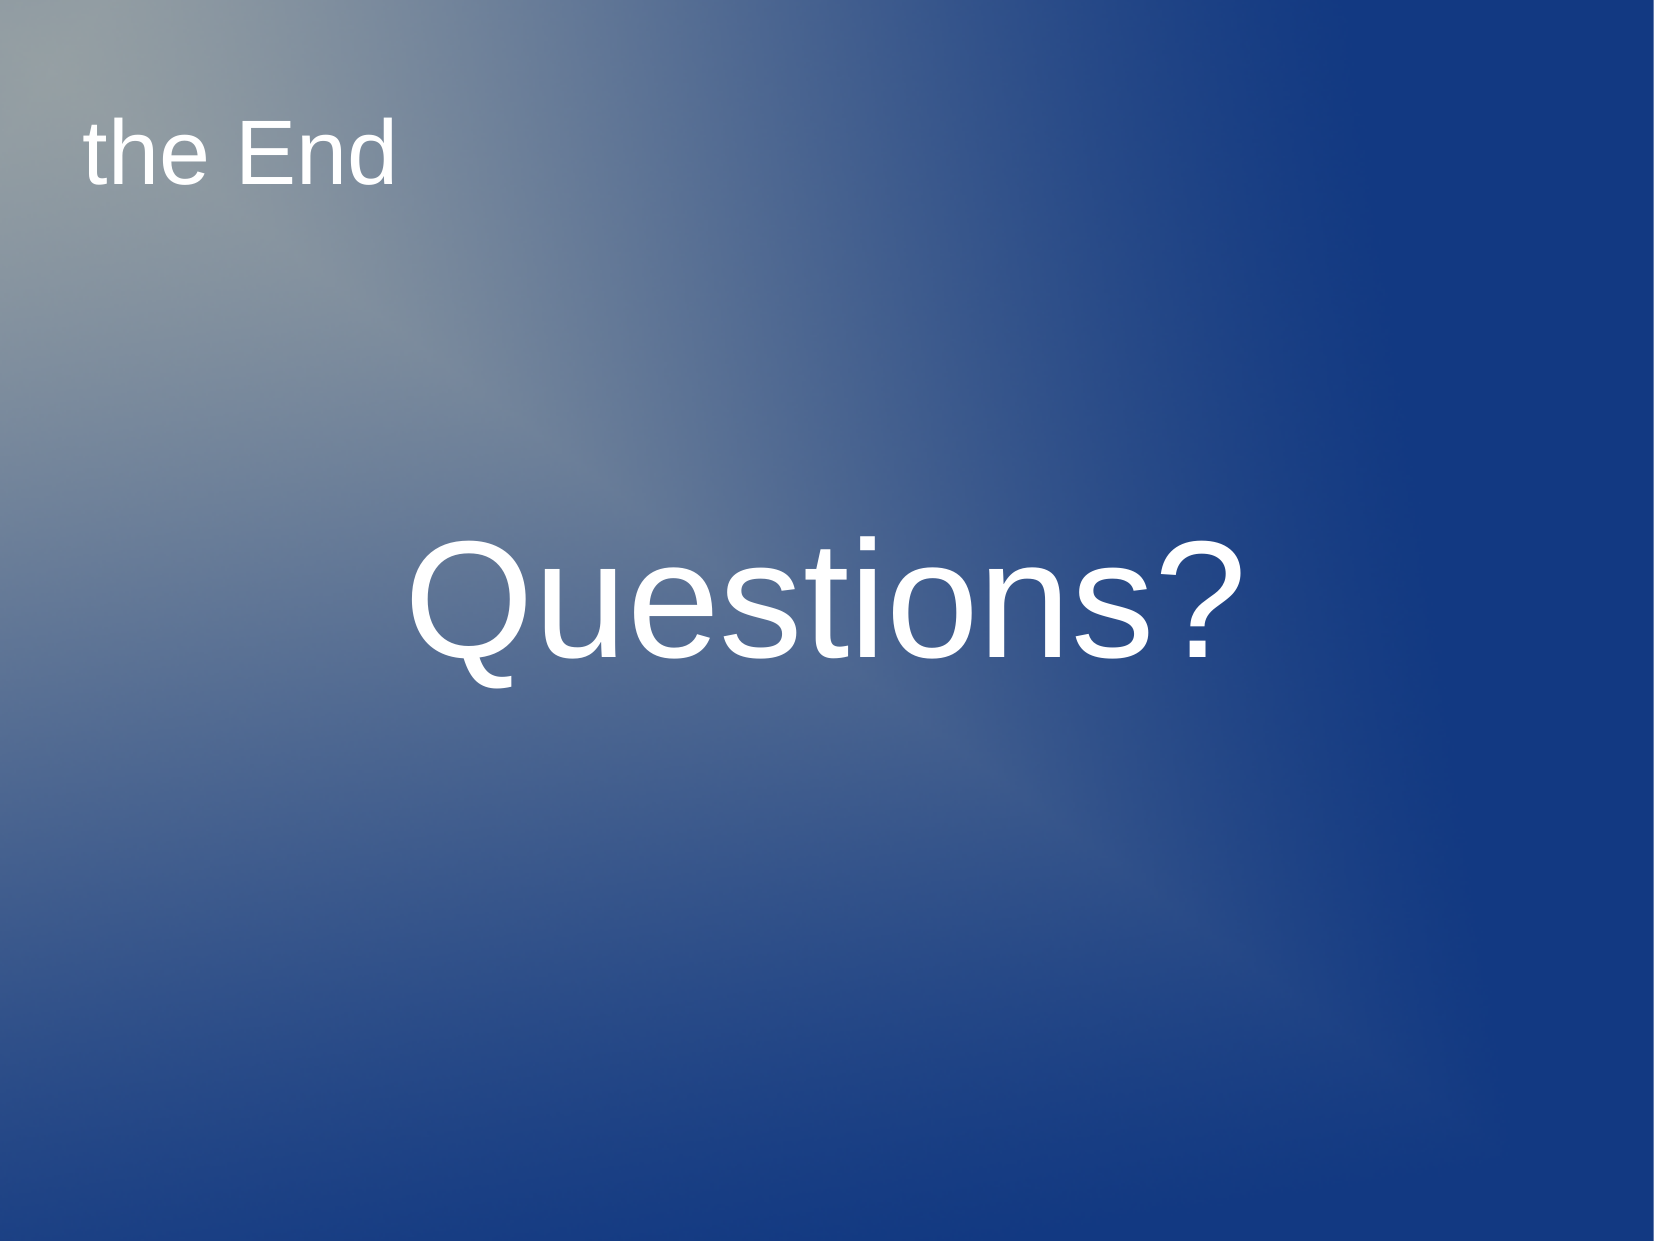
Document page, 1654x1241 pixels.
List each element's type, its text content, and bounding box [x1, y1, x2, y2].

title the End [82, 56, 1571, 250]
list Questions? [82, 290, 1571, 1094]
picture [0, 0, 1654, 1241]
